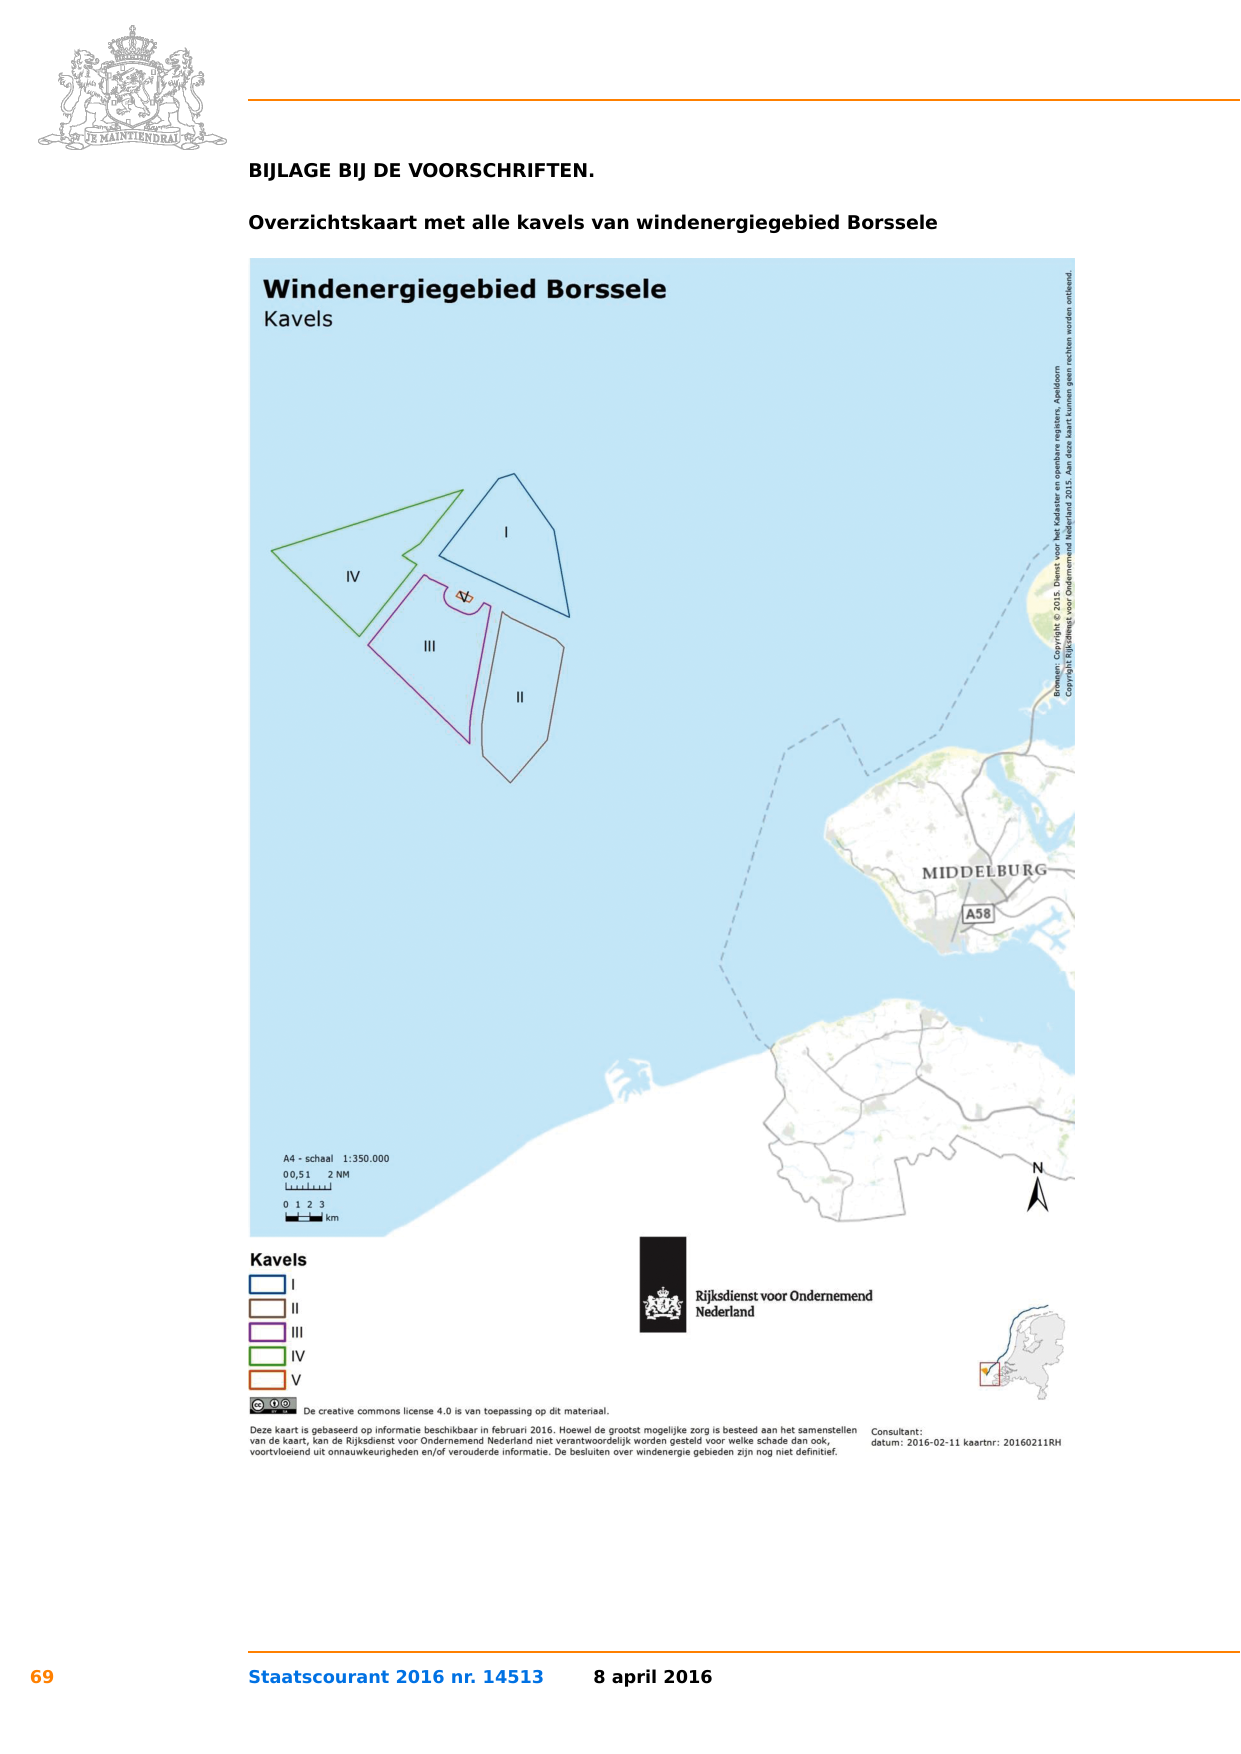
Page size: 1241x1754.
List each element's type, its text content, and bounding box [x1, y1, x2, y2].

subtitle Overzichtskaart met alle kavels van windenergiegebied Borssele [248, 212, 1163, 234]
subtitle BIJLAGE BIJ DE VOORSCHRIFTEN. [248, 160, 1163, 182]
picture [248, 258, 1075, 1458]
picture [38, 25, 227, 150]
